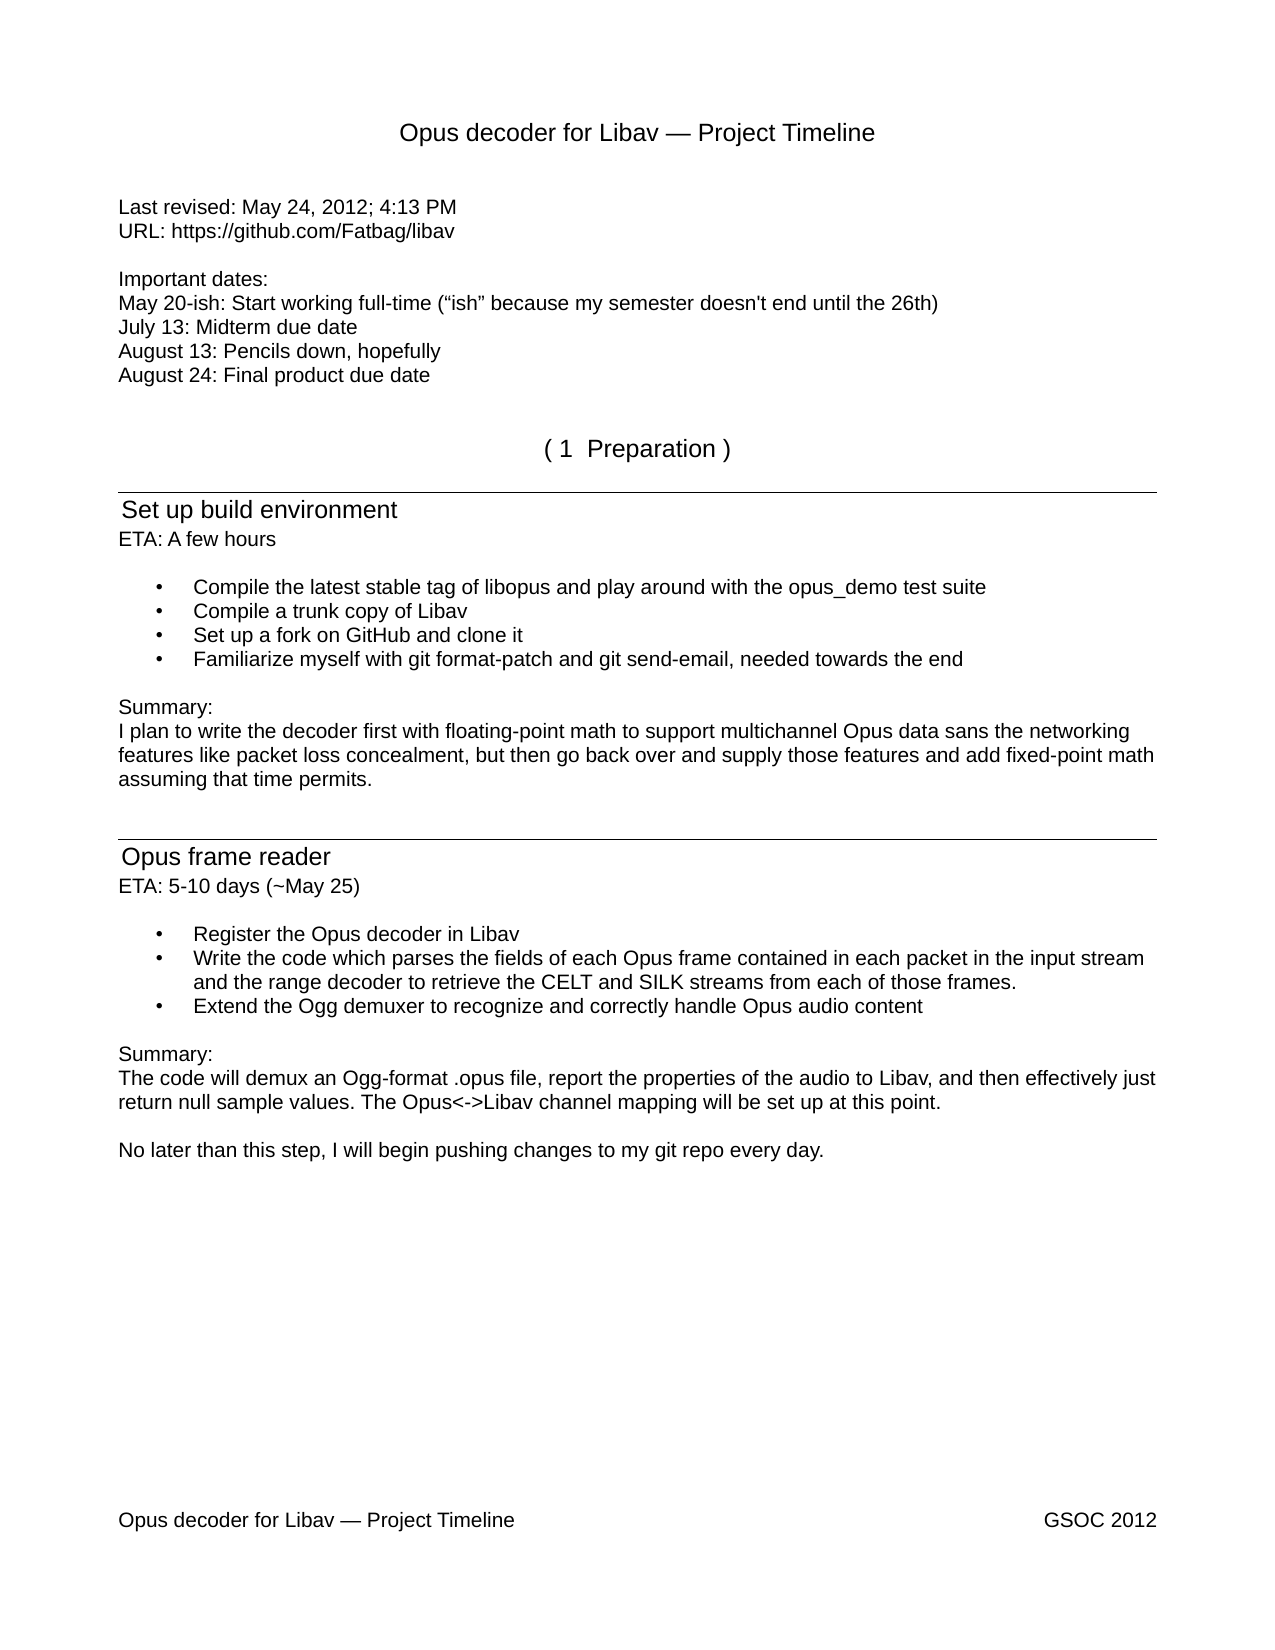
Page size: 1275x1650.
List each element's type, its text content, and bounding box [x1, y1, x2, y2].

text May 20-ish: Start working full-time (“ish” because my semester doesn't end until the 26th) [118, 291, 1157, 314]
text Summary: [118, 1042, 1157, 1066]
text URL: https://github.com/Fatbag/libav [118, 219, 1157, 243]
text Opus decoder for Libav — Project Timeline [118, 118, 1157, 147]
text July 13: Midterm due date [118, 314, 1157, 338]
text Summary: [118, 695, 1157, 719]
list Extend the Ogg demuxer to recognize and correctly handle Opus audio content [156, 993, 1157, 1018]
text ETA: A few hours [118, 527, 1157, 551]
text ETA: 5-10 days (~May 25) [118, 873, 1157, 897]
text Important dates: [118, 267, 1157, 291]
text Set up build environment [118, 493, 1157, 527]
list Set up a fork on GitHub and clone it [156, 623, 1157, 647]
text I plan to write the decoder first with floating-point math to support multichannel Opus data sans the networking features like packet loss concealment, but then go back over and supply those features and add fixed-point math assuming that time permits. [118, 719, 1157, 791]
list Register the Opus decoder in Libav [156, 921, 1157, 946]
list Compile a trunk copy of Libav [156, 599, 1157, 623]
text ( 1 Preparation ) [118, 434, 1157, 463]
text August 24: Final product due date [118, 362, 1157, 386]
text Opus frame reader [118, 840, 1157, 873]
text Last revised: May 24, 2012; 4:13 PM [118, 195, 1157, 219]
list Compile the latest stable tag of libopus and play around with the opus_demo test suite [156, 575, 1157, 599]
list Write the code which parses the fields of each Opus frame contained in each packet in the input stream and the range decoder to retrieve the CELT and SILK streams from each of those frames. [156, 946, 1157, 993]
text The code will demux an Ogg-format .opus file, report the properties of the audio to Libav, and then effectively just return null sample values. The Opus<->Libav channel mapping will be set up at this point. [118, 1066, 1157, 1113]
list Familiarize myself with git format-patch and git send-email, needed towards the end [156, 647, 1157, 671]
text August 13: Pencils down, hopefully [118, 338, 1157, 362]
text No later than this step, I will begin pushing changes to my git repo every day. [118, 1137, 1157, 1161]
